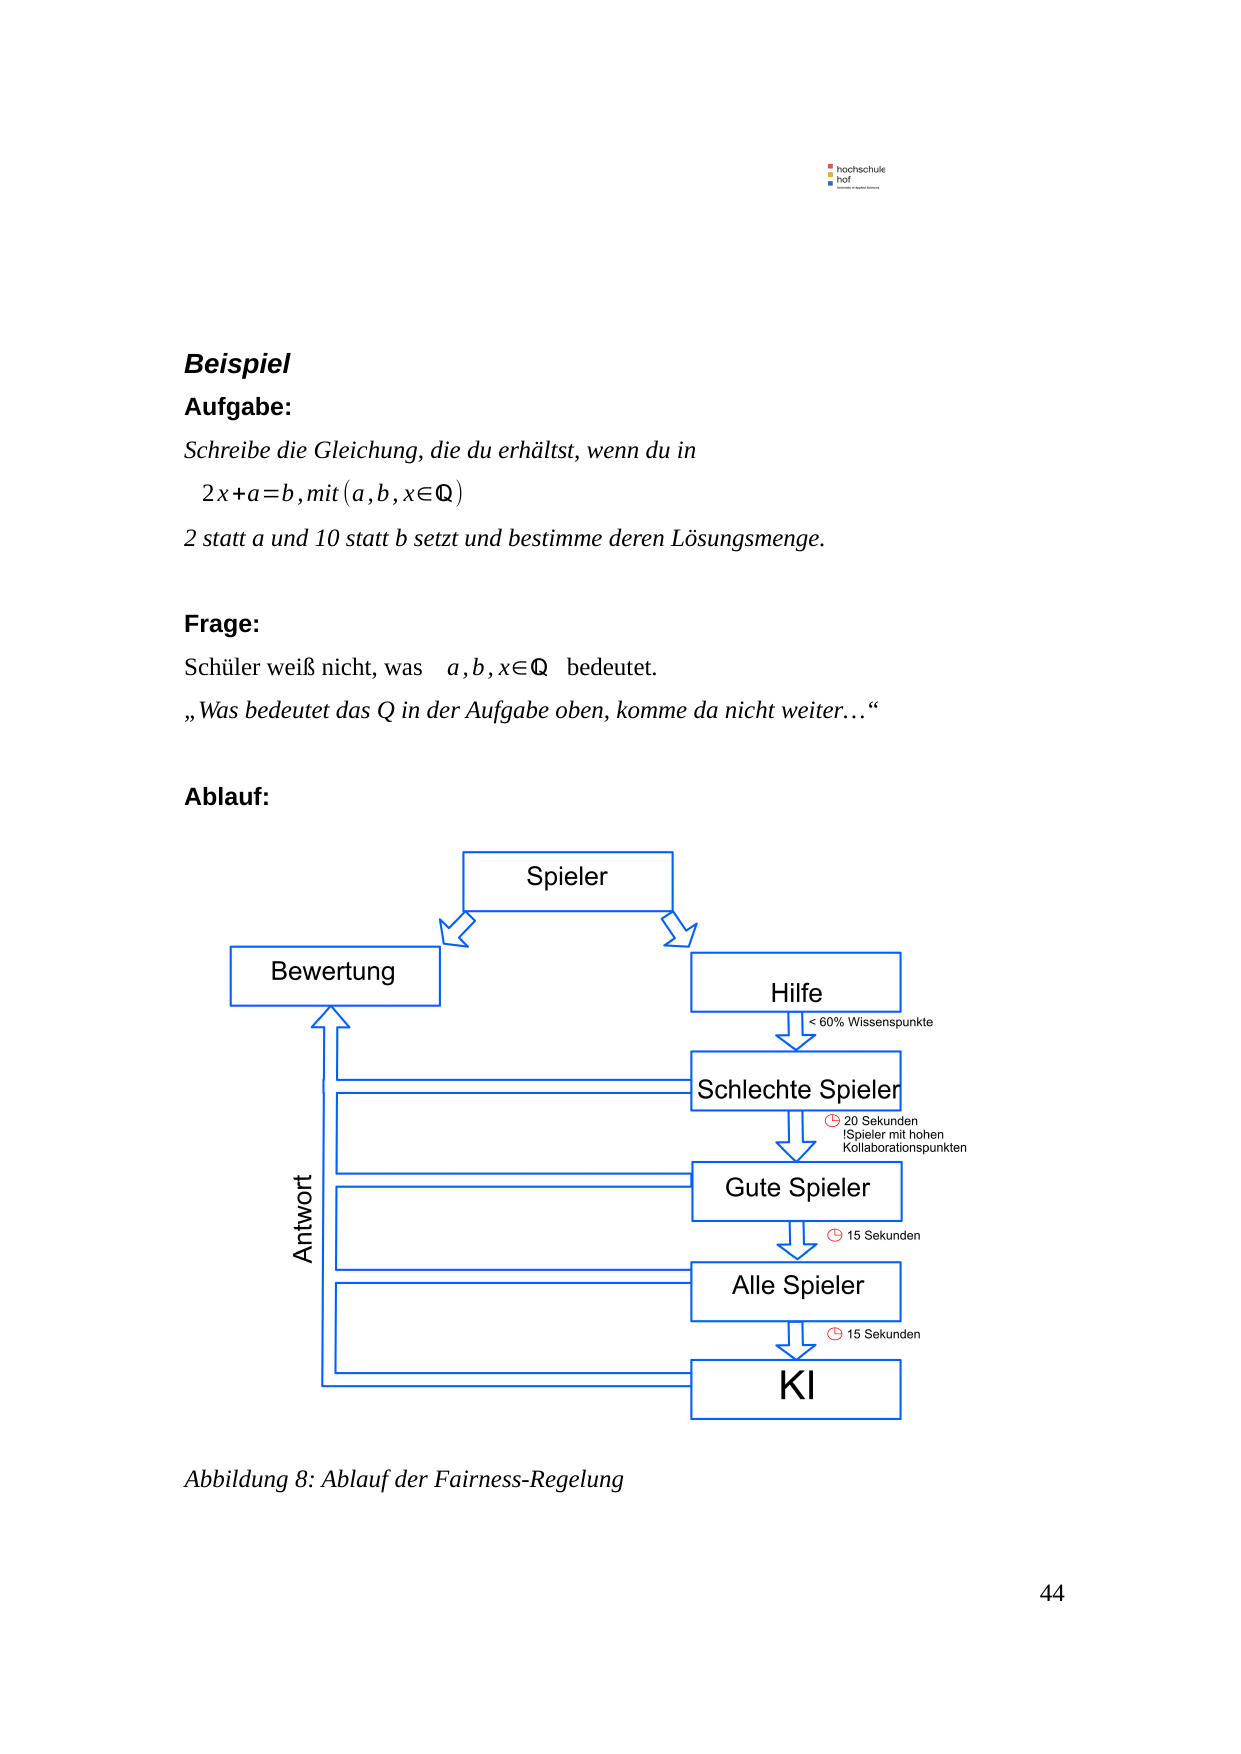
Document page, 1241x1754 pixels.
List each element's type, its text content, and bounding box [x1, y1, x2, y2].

picture [828, 164, 886, 189]
text Aufgabe: Schreibe die Gleichung, die du erhältst, wenn du in [184, 392, 1064, 464]
text 2 statt a und 10 statt b setzt und bestimme deren Lösungsmenge. [184, 523, 1064, 552]
picture [184, 837, 1064, 1460]
text Abbildung 8: Ablauf der Fairness-Regelung [184, 1460, 1064, 1493]
text Schüler weiß nicht, was bedeutet. [184, 652, 1064, 681]
text Ablauf: [184, 782, 1064, 810]
text „Was bedeutet das Q in der Aufgabe oben, komme da nicht weiter…“ [184, 695, 1064, 724]
subtitle Beispiel [184, 348, 1064, 380]
text Frage: [184, 609, 1064, 638]
